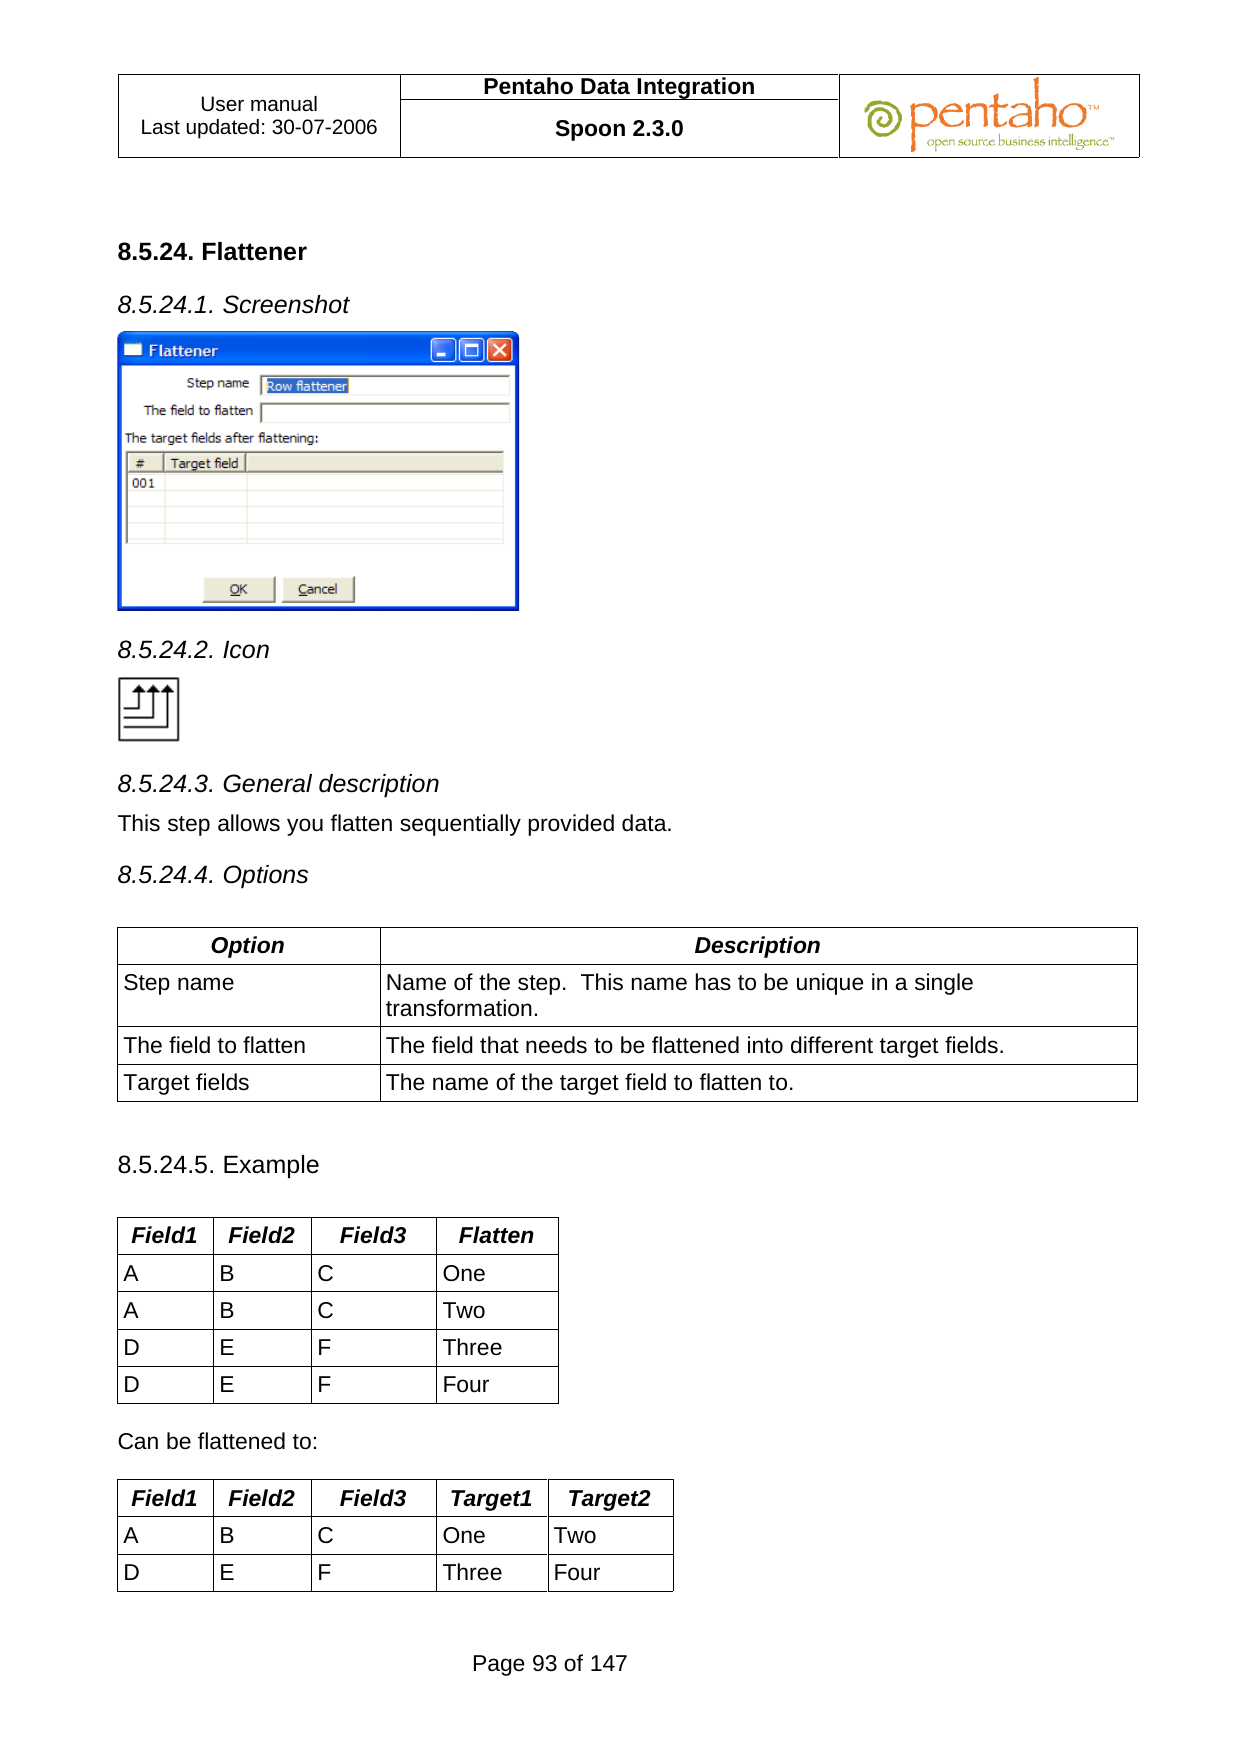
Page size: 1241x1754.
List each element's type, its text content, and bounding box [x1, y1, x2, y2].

table_cell F [312, 1367, 436, 1403]
table_cell Four [549, 1555, 673, 1591]
table_cell Three [437, 1330, 558, 1366]
table_cell B [214, 1517, 311, 1554]
table_cell One [437, 1255, 558, 1291]
table_cell A [118, 1292, 213, 1329]
table_header Field1 [118, 1218, 213, 1254]
table_cell D [118, 1555, 213, 1591]
table_cell E [214, 1555, 311, 1591]
table_cell F [312, 1555, 436, 1591]
text Can be flattened to: [117, 1428, 1137, 1454]
table_cell Four [437, 1367, 558, 1403]
table_cell Step name [118, 965, 380, 1026]
table_header Field3 [312, 1480, 436, 1516]
table_cell D [118, 1367, 213, 1403]
table_cell C [312, 1292, 436, 1329]
table_header Option [118, 928, 380, 964]
table_header Target1 [437, 1480, 547, 1516]
table_cell C [312, 1517, 436, 1554]
table_cell Target fields [118, 1065, 380, 1101]
subtitle Icon [117, 636, 1137, 664]
table_cell Two [437, 1292, 558, 1329]
table_cell B [214, 1255, 311, 1291]
table_cell Two [549, 1517, 673, 1554]
table_cell F [312, 1330, 436, 1366]
table_cell A [118, 1255, 213, 1291]
subtitle Screenshot [117, 291, 1137, 319]
table_cell B [214, 1292, 311, 1329]
table_cell A [118, 1517, 213, 1554]
picture [117, 331, 520, 611]
table_header Field3 [312, 1218, 436, 1254]
subtitle Example [117, 1151, 1137, 1179]
table_header Field2 [214, 1480, 311, 1516]
table_cell The name of the target field to flatten to. [381, 1065, 1137, 1101]
table_cell E [214, 1330, 311, 1366]
subtitle Options [117, 861, 1137, 889]
table_cell Name of the step. This name has to be unique in a single transformation. [381, 965, 1137, 1026]
table_header Flatten [437, 1218, 558, 1254]
table_cell Three [437, 1555, 547, 1591]
table_cell C [312, 1255, 436, 1291]
table_cell The field that needs to be flattened into different target fields. [381, 1027, 1137, 1064]
table_header Field2 [214, 1218, 311, 1254]
table_cell One [437, 1517, 547, 1554]
table_cell D [118, 1330, 213, 1366]
table_cell The field to flatten [118, 1027, 380, 1064]
table_cell E [214, 1367, 311, 1403]
table_header Target2 [549, 1480, 673, 1516]
table_header Description [381, 928, 1137, 964]
table_header Field1 [118, 1480, 213, 1516]
subtitle Flattener [117, 238, 1137, 266]
text This step allows you flatten sequentially provided data. [117, 810, 1137, 836]
subtitle General description [117, 770, 1137, 798]
